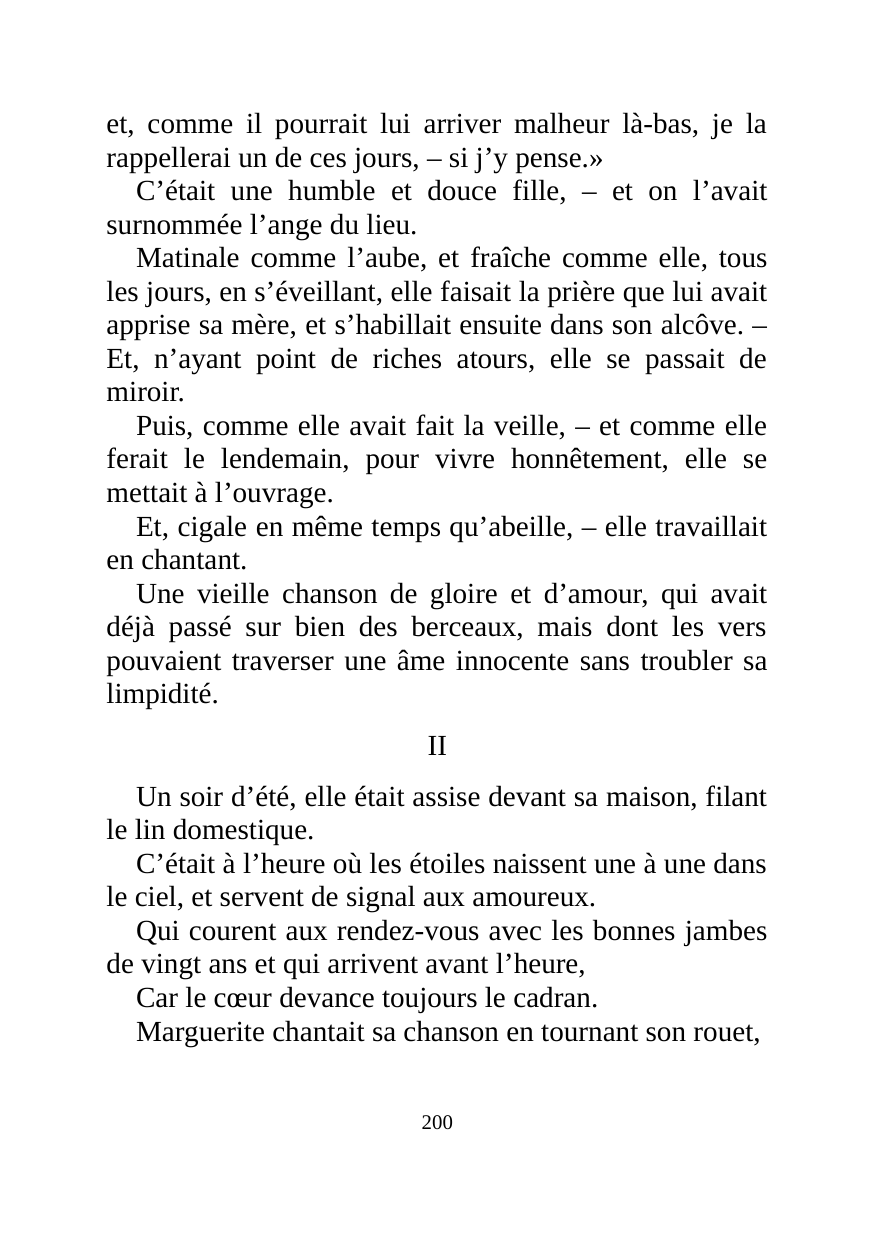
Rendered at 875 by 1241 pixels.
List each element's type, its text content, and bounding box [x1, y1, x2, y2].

text Car le cœur devance toujours le cadran. [106, 980, 768, 1014]
text Une vieille chanson de gloire et d’amour, qui avait déjà passé sur bien des berceaux, mais dont les vers pouvaient traverser une âme innocente sans troubler sa limpidité. [106, 576, 768, 710]
text Matinale comme l’aube, et fraîche comme elle, tous les jours, en s’éveillant, elle faisait la prière que lui avait apprise sa mère, et s’habillait ensuite dans son alcôve. ‒ Et, n’ayant point de riches atours, elle se passait de miroir. [106, 240, 768, 408]
text II [106, 728, 768, 761]
text Et, cigale en même temps qu’abeille, ‒ elle travaillait en chantant. [106, 509, 768, 576]
text C’était à l’heure où les étoiles naissent une à une dans le ciel, et servent de signal aux amoureux. [106, 846, 768, 913]
text Marguerite chantait sa chanson en tournant son rouet, [106, 1014, 768, 1047]
text C’était une humble et douce fille, ‒ et on l’avait surnommée l’ange du lieu. [106, 173, 768, 240]
text et, comme il pourrait lui arriver malheur là-bas, je la rappellerai un de ces jours, ‒ si j’y pense.» [106, 106, 768, 173]
text Qui courent aux rendez-vous avec les bonnes jambes de vingt ans et qui arrivent avant l’heure, [106, 913, 768, 980]
text Puis, comme elle avait fait la veille, ‒ et comme elle ferait le lendemain, pour vivre honnêtement, elle se mettait à l’ouvrage. [106, 408, 768, 509]
text Un soir d’été, elle était assise devant sa maison, filant le lin domestique. [106, 779, 768, 846]
